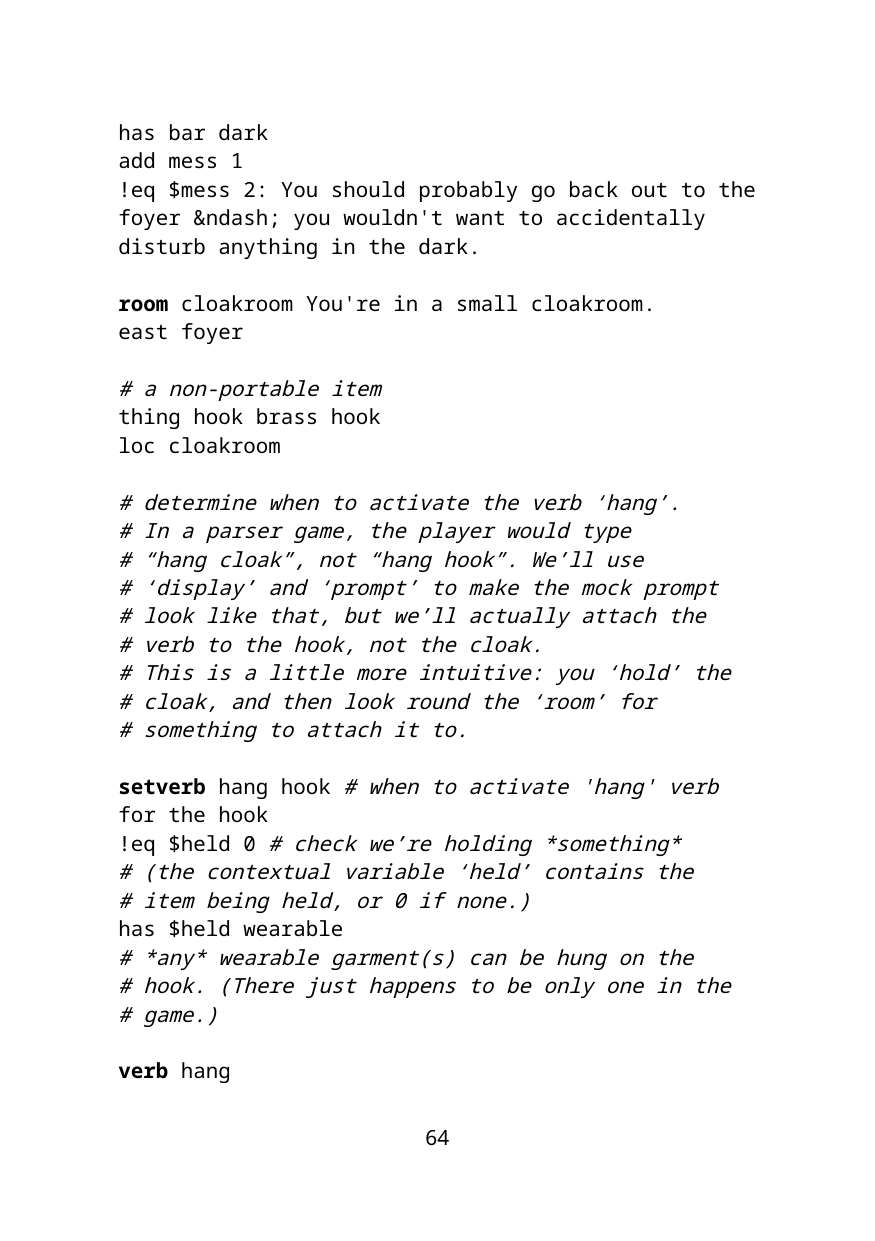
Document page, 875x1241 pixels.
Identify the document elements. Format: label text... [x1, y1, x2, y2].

text # a non-portable item [118, 374, 756, 402]
text # cloak, and then look round the ‘room’ for [118, 687, 756, 715]
text loc cloakroom [118, 431, 756, 459]
text # game.) [118, 1000, 756, 1028]
text !eq $mess 2: You should probably go back out to the foyer &ndash; you wouldn't want to accidentally disturb anything in the dark. [118, 175, 756, 260]
text add mess 1 [118, 147, 756, 175]
text has bar dark [118, 118, 756, 147]
text east foyer [118, 317, 756, 346]
text thing hook brass hook [118, 402, 756, 431]
text # “hang cloak”, not “hang hook”. We’ll use [118, 545, 756, 573]
text has $held wearable [118, 914, 756, 943]
text # item being held, or 0 if none.) [118, 886, 756, 914]
text # (the contextual variable ‘held’ contains the [118, 857, 756, 886]
text # ‘display’ and ‘prompt’ to make the mock prompt [118, 573, 756, 602]
text # look like that, but we’ll actually attach the [118, 602, 756, 630]
text # something to attach it to. [118, 715, 756, 744]
text # hook. (There just happens to be only one in the [118, 971, 756, 1000]
text verb hang [118, 1057, 756, 1085]
text # determine when to activate the verb ‘hang’. [118, 488, 756, 516]
text room cloakroom You're in a small cloakroom. [118, 289, 756, 317]
text # *any* wearable garment(s) can be hung on the [118, 943, 756, 971]
text # verb to the hook, not the cloak. [118, 630, 756, 658]
text setverb hang hook # when to activate 'hang' verb for the hook [118, 772, 756, 829]
text # This is a little more intuitive: you ‘hold’ the [118, 658, 756, 687]
text # In a parser game, the player would type [118, 516, 756, 545]
text !eq $held 0 # check we’re holding *something* [118, 829, 756, 857]
